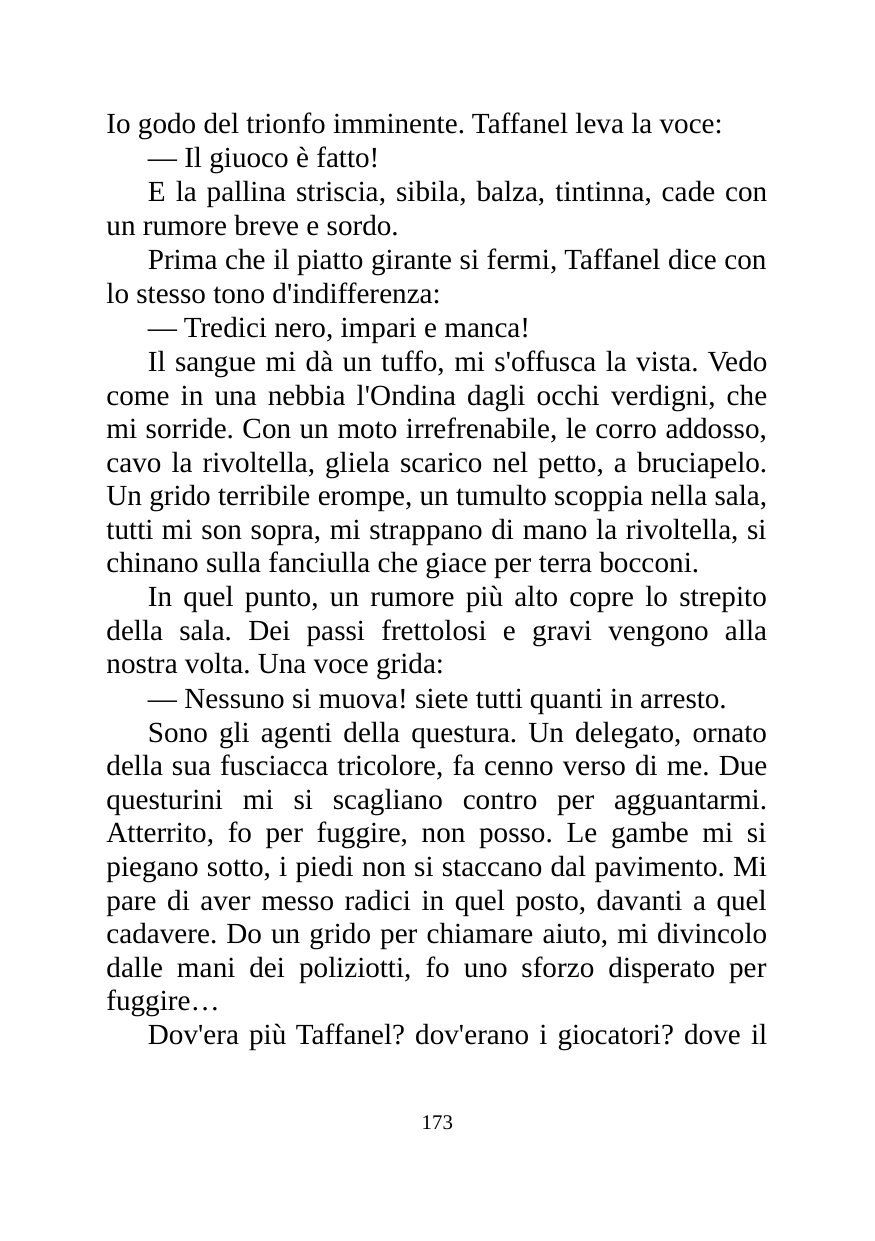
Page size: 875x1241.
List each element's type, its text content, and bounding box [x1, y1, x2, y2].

text — Nessuno si muova! siete tutti quanti in arresto. [106, 681, 768, 714]
text — Tredici nero, impari e manca! [106, 310, 768, 343]
text E la pallina striscia, sibila, balza, tintinna, cade con un rumore breve e sordo. [106, 174, 768, 242]
text Prima che il piatto girante si fermi, Taffanel dice con lo stesso tono d'indifferenza: [106, 242, 768, 309]
text Il sangue mi dà un tuffo, mi s'offusca la vista. Vedo come in una nebbia l'Ondina dagli occhi verdigni, che mi sorride. Con un moto irrefrenabile, le corro addosso, cavo la rivoltella, gliela scarico nel petto, a bruciapelo. Un grido terribile erompe, un tumulto scoppia nella sala, tutti mi son sopra, mi strappano di mano la rivoltella, si chinano sulla fanciulla che giace per terra bocconi. [106, 344, 768, 579]
text In quel punto, un rumore più alto copre lo strepito della sala. Dei passi frettolosi e gravi vengono alla nostra volta. Una voce grida: [106, 579, 768, 680]
text Sono gli agenti della questura. Un delegato, ornato della sua fusciacca tricolore, fa cenno verso di me. Due questurini mi si scagliano contro per agguantarmi. Atterrito, fo per fuggire, non posso. Le gambe mi si piegano sotto, i piedi non si staccano dal pavimento. Mi pare di aver messo radici in quel posto, davanti a quel cadavere. Do un grido per chiamare aiuto, mi divincolo dalle mani dei poliziotti, fo uno sforzo disperato per fuggire… [106, 715, 768, 1017]
text — Il giuoco è fatto! [106, 140, 768, 174]
text Io godo del trionfo imminente. Taffanel leva la voce: [106, 106, 768, 140]
text Dov'era più Taffanel? dov'erano i giocatori? dove il [106, 1017, 768, 1051]
